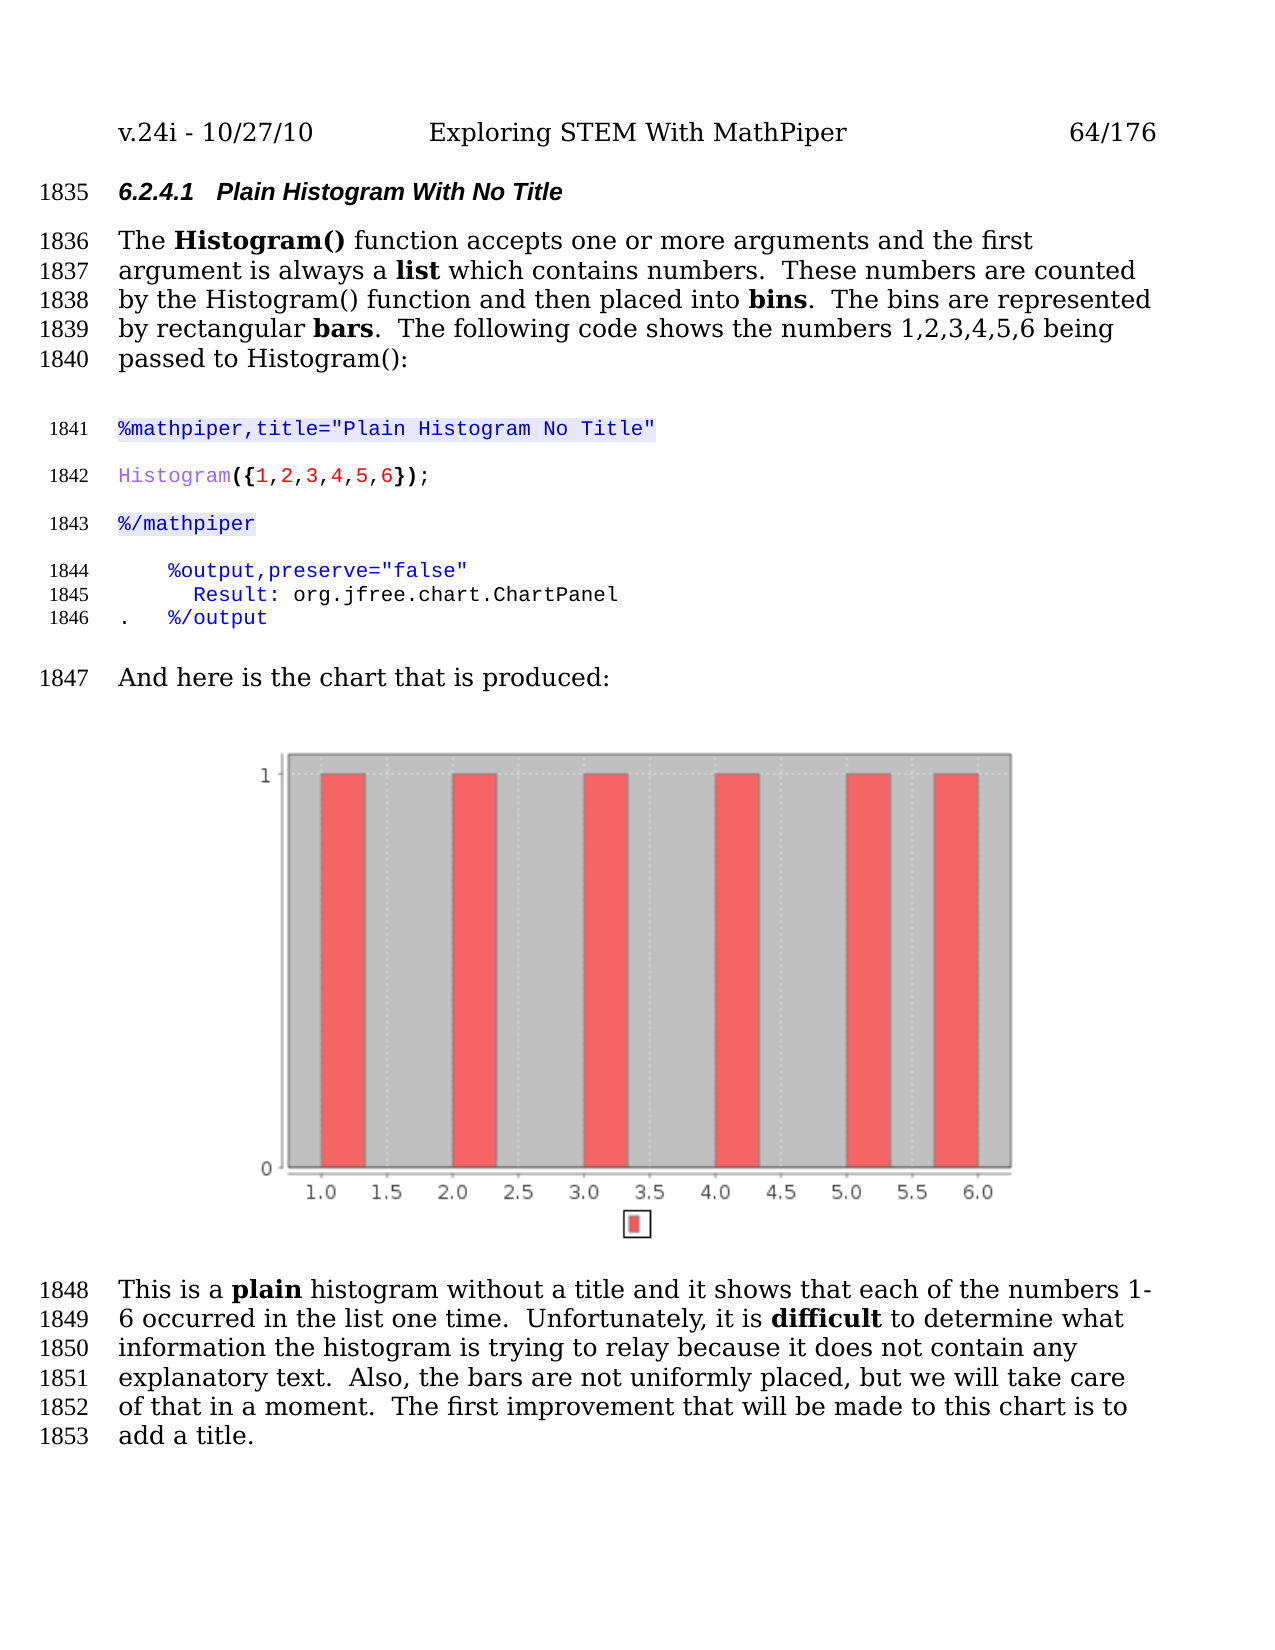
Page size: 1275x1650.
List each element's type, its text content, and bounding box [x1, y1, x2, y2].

text %/mathpiper [118, 513, 1157, 536]
text %mathpiper,title="Plain Histogram No Title" [118, 418, 1157, 442]
text This is a plain histogram without a title and it shows that each of the numbers 1-6 occurred in the list one time. Unfortunately, it is difficult to determine what information the histogram is trying to relay because it does not contain any explanatory text. Also, the bars are not uniformly placed, but we will take care of that in a moment. The first improvement that will be made to this chart is to add a title. [118, 1275, 1157, 1450]
text Result: org.jfree.chart.ChartPanel [118, 584, 1157, 607]
picture [245, 743, 1030, 1240]
text Histogram({1,2,3,4,5,6}); [118, 466, 1157, 489]
subtitle Plain Histogram With No Title [118, 177, 1157, 205]
text %output,preserve="false" [118, 560, 1157, 584]
text . %/output [118, 607, 1157, 631]
text And here is the chart that is produced: [118, 664, 1157, 693]
text The Histogram() function accepts one or more arguments and the first argument is always a list which contains numbers. These numbers are counted by the Histogram() function and then placed into bins. The bins are represented by rectangular bars. The following code shows the numbers 1,2,3,4,5,6 being passed to Histogram(): [118, 226, 1157, 373]
